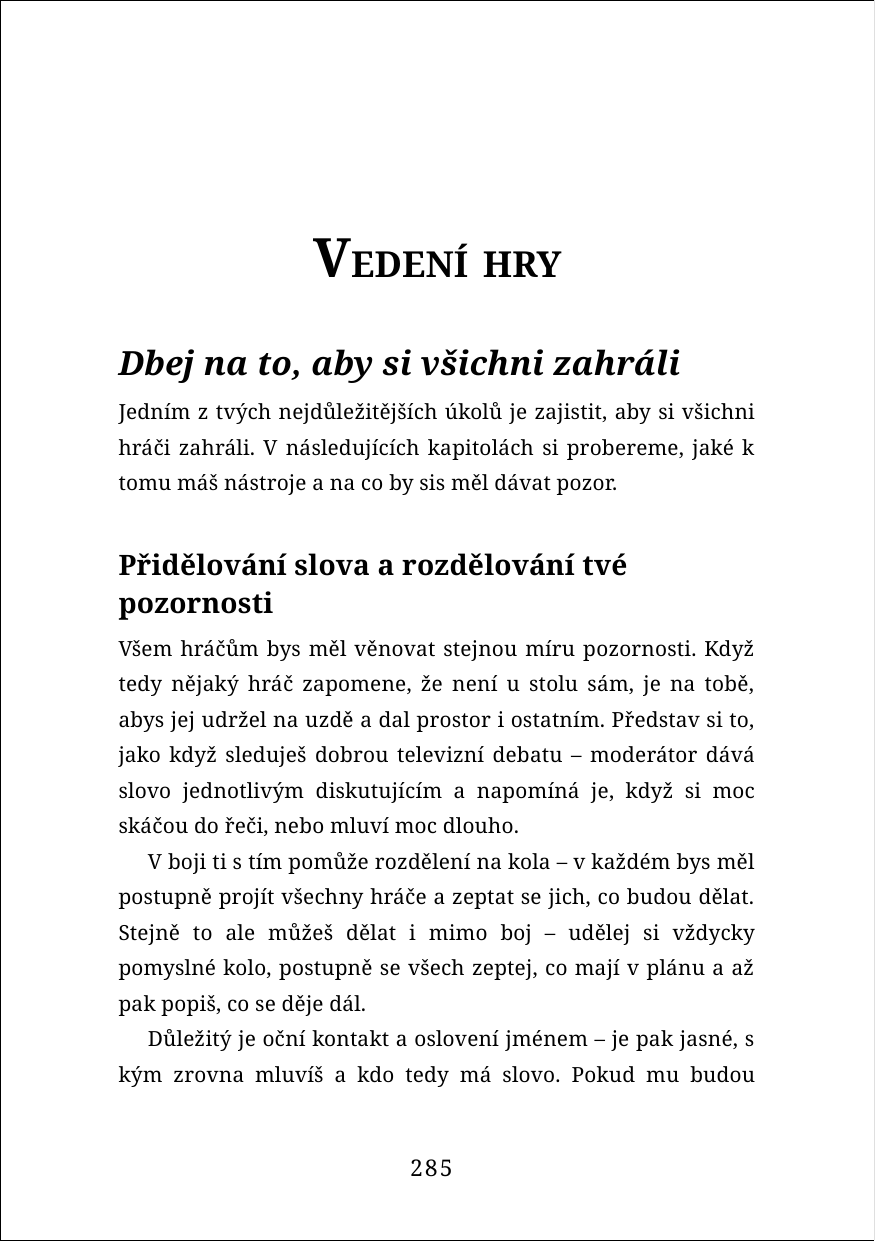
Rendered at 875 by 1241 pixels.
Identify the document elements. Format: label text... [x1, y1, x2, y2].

subtitle Přidělování slova a rozdělování tvé pozornosti [118, 545, 756, 622]
text Jedním z tvých nejdůležitějších úkolů je zajistit, aby si všichni hráči zahráli. V následujících kapitolách si probereme, jaké k tomu máš nástroje a na co by sis měl dávat pozor. [118, 397, 756, 497]
subtitle Dbej na to, aby si všichni zahráli [118, 340, 756, 386]
text Všem hráčům bys měl věnovat stejnou míru pozornosti. Když tedy nějaký hráč zapomene, že není u stolu sám, je na tobě, abys jej udržel na uzdě a dal prostor i ostatním. Představ si to, jako když sleduješ dobrou televizní debatu – moderátor dává slovo jednotlivým diskutujícím a napomíná je, když si moc skáčou do řeči, nebo mluví moc dlouho. V boji ti s tím pomůže rozdělení na kola – v každém bys měl postupně projít všechny hráče a zeptat se jich, co budou dělat. Stejně to ale můžeš dělat i mimo boj – udělej si vždycky pomyslné kolo, postupně se všech zeptej, co mají v plánu a až pak popiš, co se děje dál. Důležitý je oční kontakt a oslovení jménem – je pak jasné, s kým zrovna mluvíš a kdo tedy má slovo. Pokud mu budou [118, 634, 756, 1088]
subtitle Vedení hry [118, 219, 756, 293]
